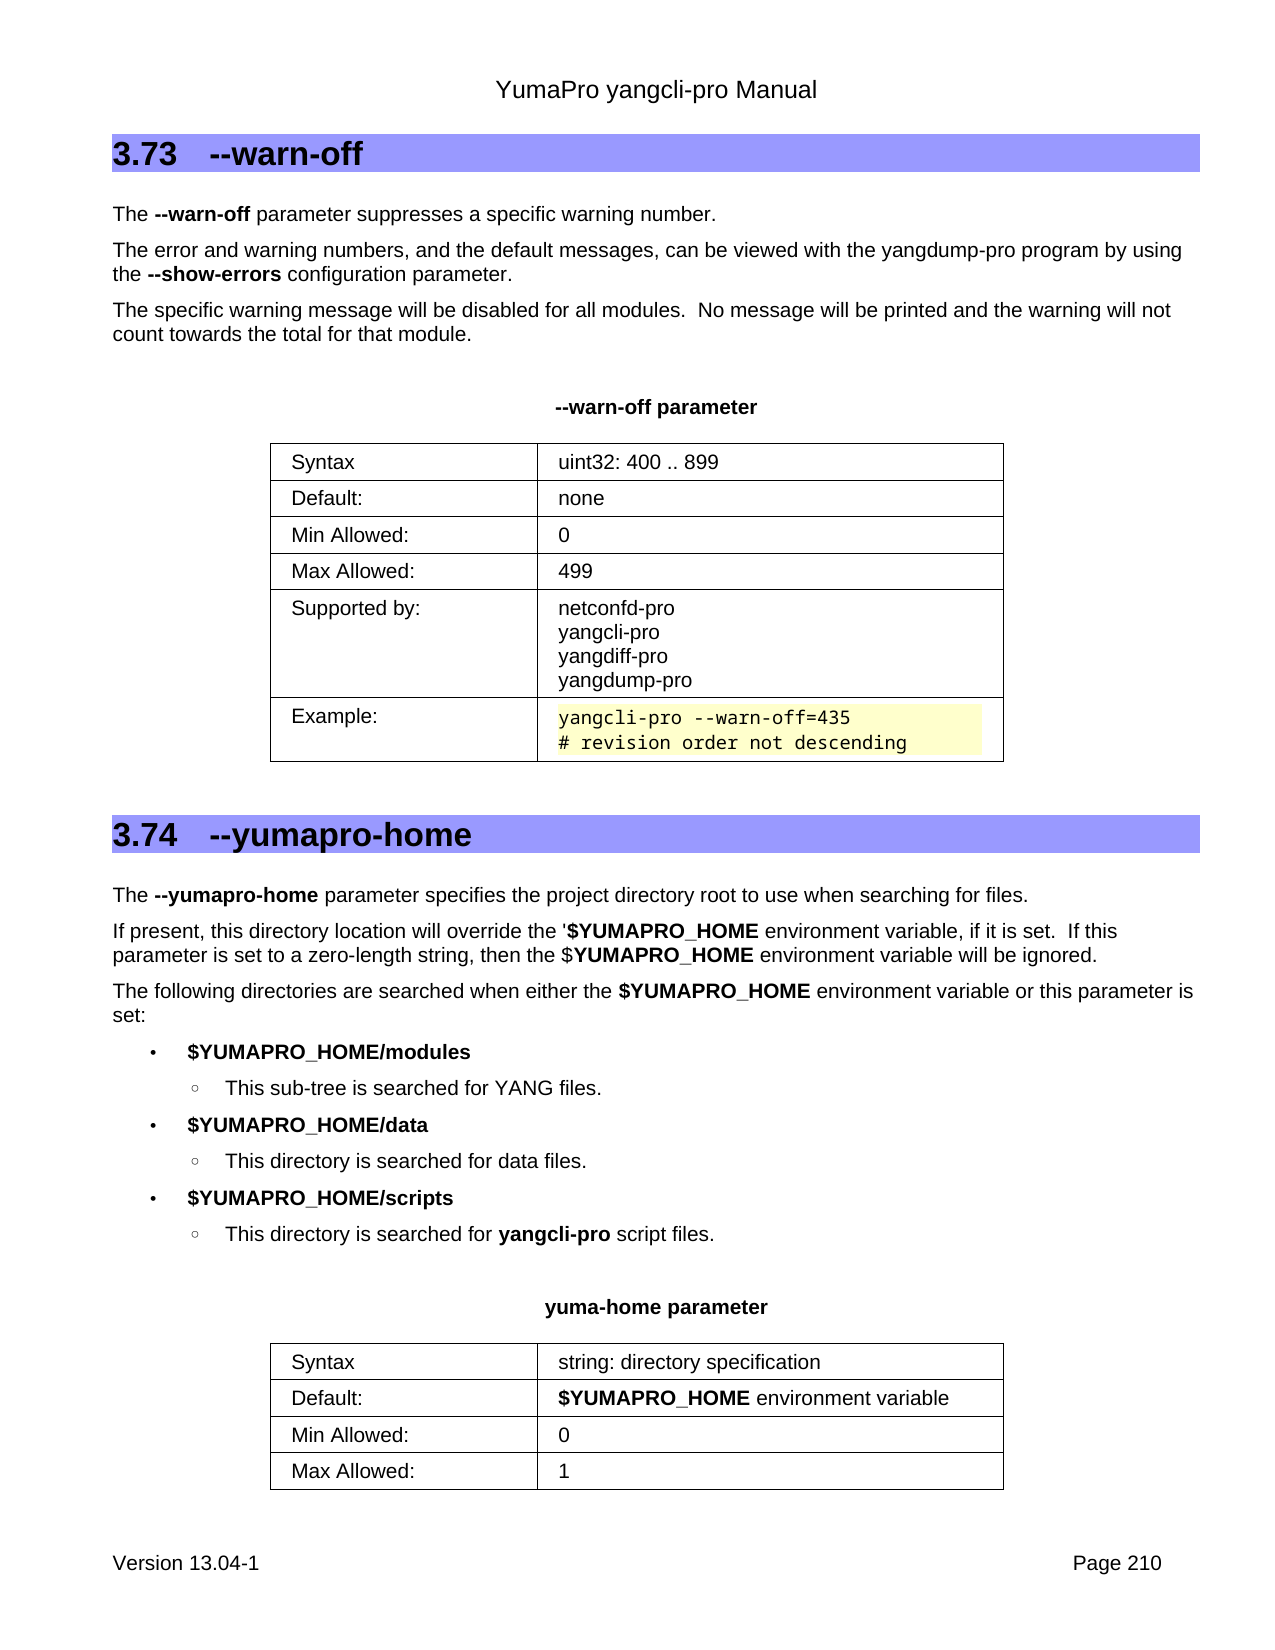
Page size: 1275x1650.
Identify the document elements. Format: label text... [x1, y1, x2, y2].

table_cell Min Allowed: [271, 517, 537, 552]
list $YUMAPRO_HOME/data [150, 1113, 1200, 1137]
table_cell none [538, 481, 1003, 516]
list This directory is searched for yangcli-pro script files. [187, 1222, 1200, 1246]
text The --warn-off parameter suppresses a specific warning number. [112, 201, 1200, 225]
table_cell Default: [271, 481, 537, 516]
subtitle --warn-off parameter [127, 395, 1185, 419]
table_cell yangcli-pro --warn-off=435 # revision order not descending [538, 698, 1003, 761]
subtitle --warn-off [112, 134, 1200, 172]
table_cell Example: [271, 698, 537, 761]
text The error and warning numbers, and the default messages, can be viewed with the yangdump-pro program by using the --show-errors configuration parameter. [112, 238, 1200, 286]
table_cell Max Allowed: [271, 1453, 537, 1489]
table_header uint32: 400 .. 899 [538, 444, 1003, 479]
table_cell Default: [271, 1380, 537, 1416]
table_cell Min Allowed: [271, 1417, 537, 1452]
list $YUMAPRO_HOME/modules [150, 1040, 1200, 1064]
text The following directories are searched when either the $YUMAPRO_HOME environment variable or this parameter is set: [112, 979, 1200, 1027]
table_cell Max Allowed: [271, 554, 537, 589]
table_cell 0 [538, 517, 1003, 552]
subtitle --yumapro-home [112, 815, 1200, 853]
table_cell 1 [538, 1453, 1003, 1489]
table_header Syntax [271, 1344, 537, 1379]
table_cell 499 [538, 554, 1003, 589]
table_cell Supported by: [271, 590, 537, 697]
table_header string: directory specification [538, 1344, 1003, 1379]
list This directory is searched for data files. [187, 1149, 1200, 1173]
text The --yumapro-home parameter specifies the project directory root to use when searching for files. [112, 882, 1200, 906]
table_header Syntax [271, 444, 537, 479]
text If present, this directory location will override the '$YUMAPRO_HOME environment variable, if it is set. If this parameter is set to a zero-length string, then the $YUMAPRO_HOME environment variable will be ignored. [112, 919, 1200, 967]
text The specific warning message will be disabled for all modules. No message will be printed and the warning will not count towards the total for that module. [112, 298, 1200, 346]
list $YUMAPRO_HOME/scripts [150, 1186, 1200, 1209]
table_cell $YUMAPRO_HOME environment variable [538, 1380, 1003, 1416]
table_cell 0 [538, 1417, 1003, 1452]
subtitle yuma-home parameter [127, 1295, 1185, 1319]
table_cell netconfd-pro yangcli-pro yangdiff-pro yangdump-pro [538, 590, 1003, 697]
list This sub-tree is searched for YANG files. [187, 1076, 1200, 1100]
